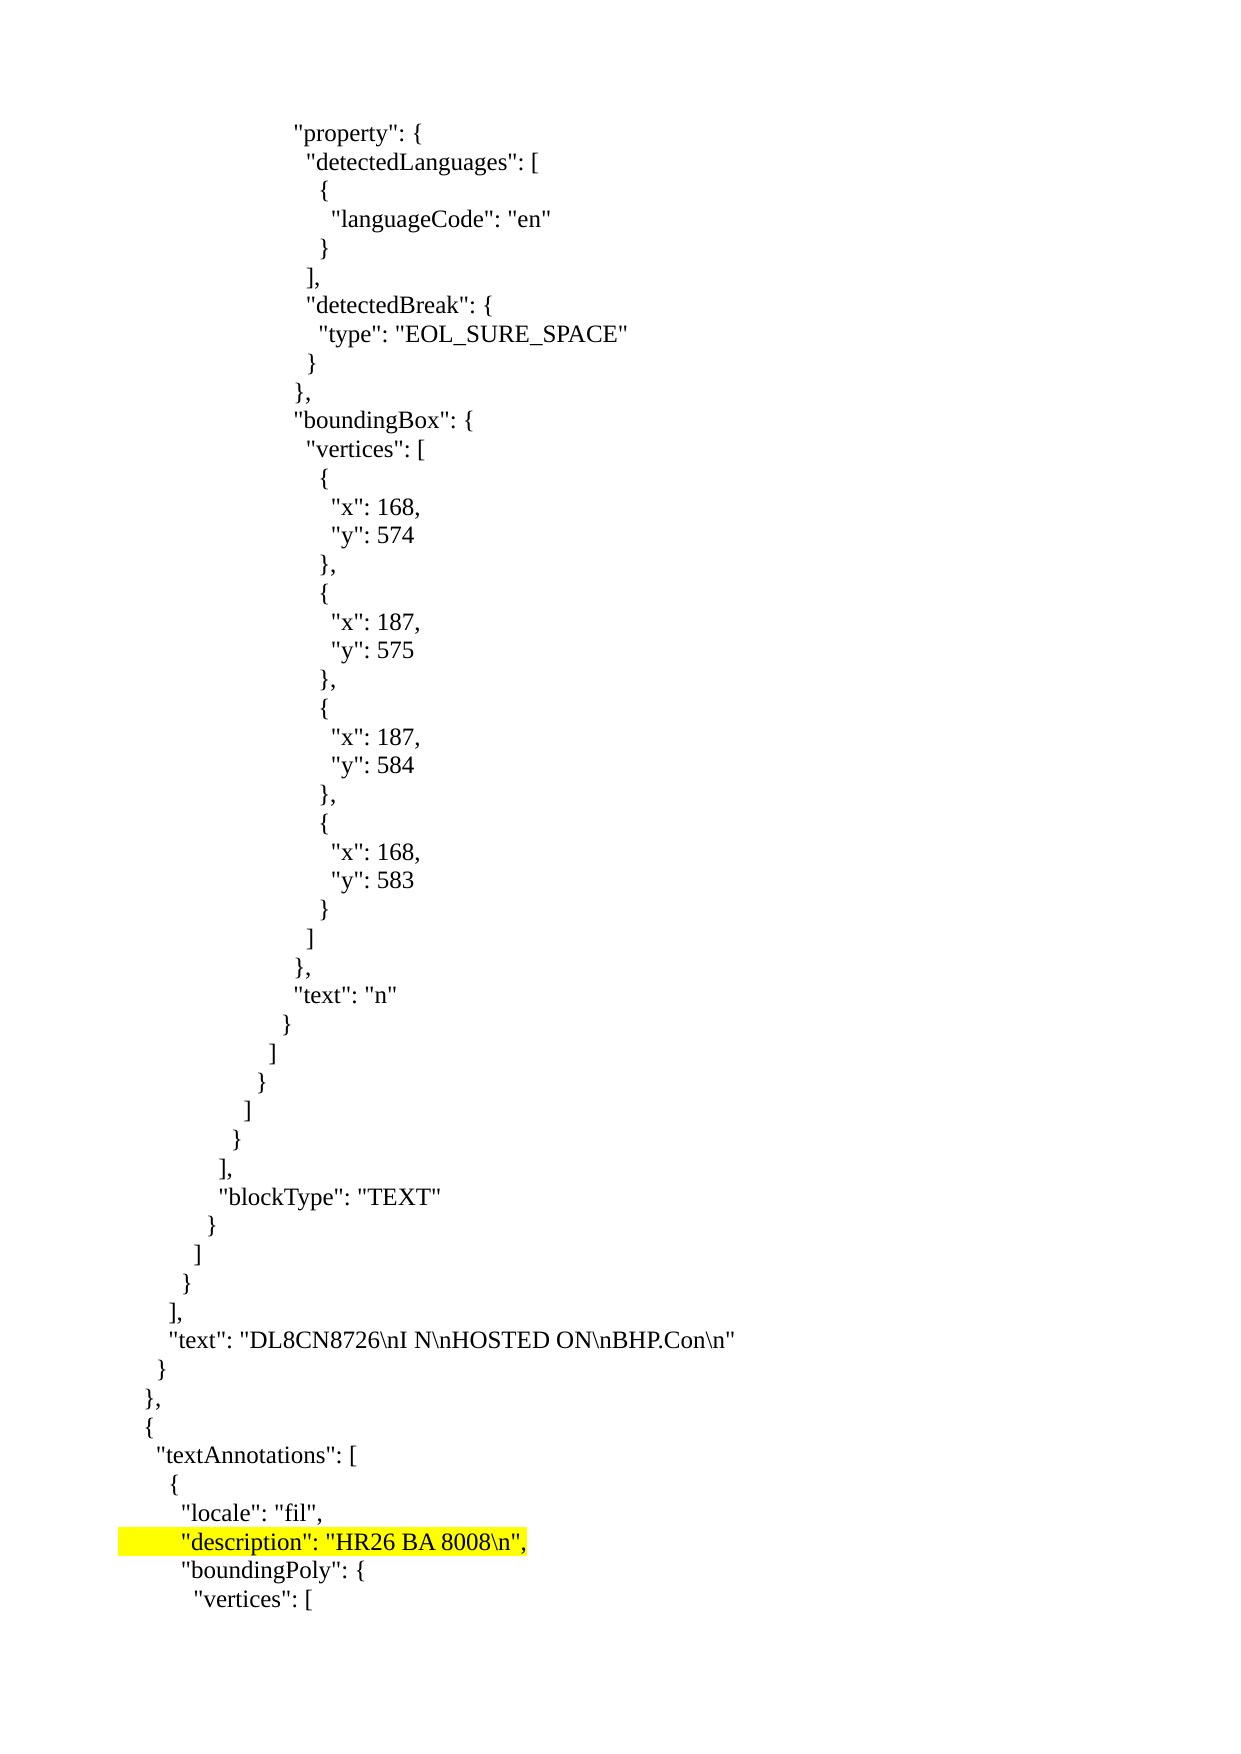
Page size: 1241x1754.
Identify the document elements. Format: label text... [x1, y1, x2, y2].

text ], [118, 262, 1122, 291]
text "y": 583 [118, 866, 1122, 894]
text "x": 168, [118, 837, 1122, 866]
text { [118, 1469, 1122, 1498]
text { [118, 1412, 1122, 1441]
text } [118, 894, 1122, 923]
text "description": "HR26 BA 8008\n", [118, 1527, 1122, 1556]
text } [118, 1211, 1122, 1239]
text "text": "n" [118, 981, 1122, 1009]
text "vertices": [ [118, 434, 1122, 463]
text ], [118, 1153, 1122, 1182]
text "x": 168, [118, 492, 1122, 521]
text "locale": "fil", [118, 1498, 1122, 1527]
text { [118, 808, 1122, 837]
text "boundingBox": { [118, 406, 1122, 434]
text ] [118, 1096, 1122, 1124]
text { [118, 463, 1122, 492]
text ] [118, 1239, 1122, 1268]
text } [118, 1009, 1122, 1038]
text } [118, 1124, 1122, 1153]
text } [118, 233, 1122, 262]
text ], [118, 1297, 1122, 1326]
text }, [118, 377, 1122, 406]
text "boundingPoly": { [118, 1556, 1122, 1584]
text "detectedLanguages": [ [118, 147, 1122, 176]
text "x": 187, [118, 607, 1122, 636]
text } [118, 1268, 1122, 1297]
text }, [118, 952, 1122, 981]
text "type": "EOL_SURE_SPACE" [118, 319, 1122, 348]
text "vertices": [ [118, 1584, 1122, 1613]
text "blockType": "TEXT" [118, 1182, 1122, 1211]
text }, [118, 664, 1122, 693]
text "languageCode": "en" [118, 204, 1122, 233]
text "y": 575 [118, 636, 1122, 664]
text "textAnnotations": [ [118, 1441, 1122, 1469]
text "detectedBreak": { [118, 291, 1122, 319]
text } [118, 1067, 1122, 1096]
text }, [118, 549, 1122, 578]
text { [118, 693, 1122, 722]
text "property": { [118, 118, 1122, 147]
text } [118, 1354, 1122, 1383]
text "text": "DL8CN8726\nI N\nHOSTED ON\nBHP.Con\n" [118, 1326, 1122, 1354]
text ] [118, 1038, 1122, 1067]
text }, [118, 779, 1122, 808]
text { [118, 578, 1122, 607]
text ] [118, 923, 1122, 952]
text "y": 584 [118, 751, 1122, 779]
text "x": 187, [118, 722, 1122, 751]
text }, [118, 1383, 1122, 1412]
text "y": 574 [118, 521, 1122, 549]
text } [118, 348, 1122, 377]
text { [118, 176, 1122, 204]
